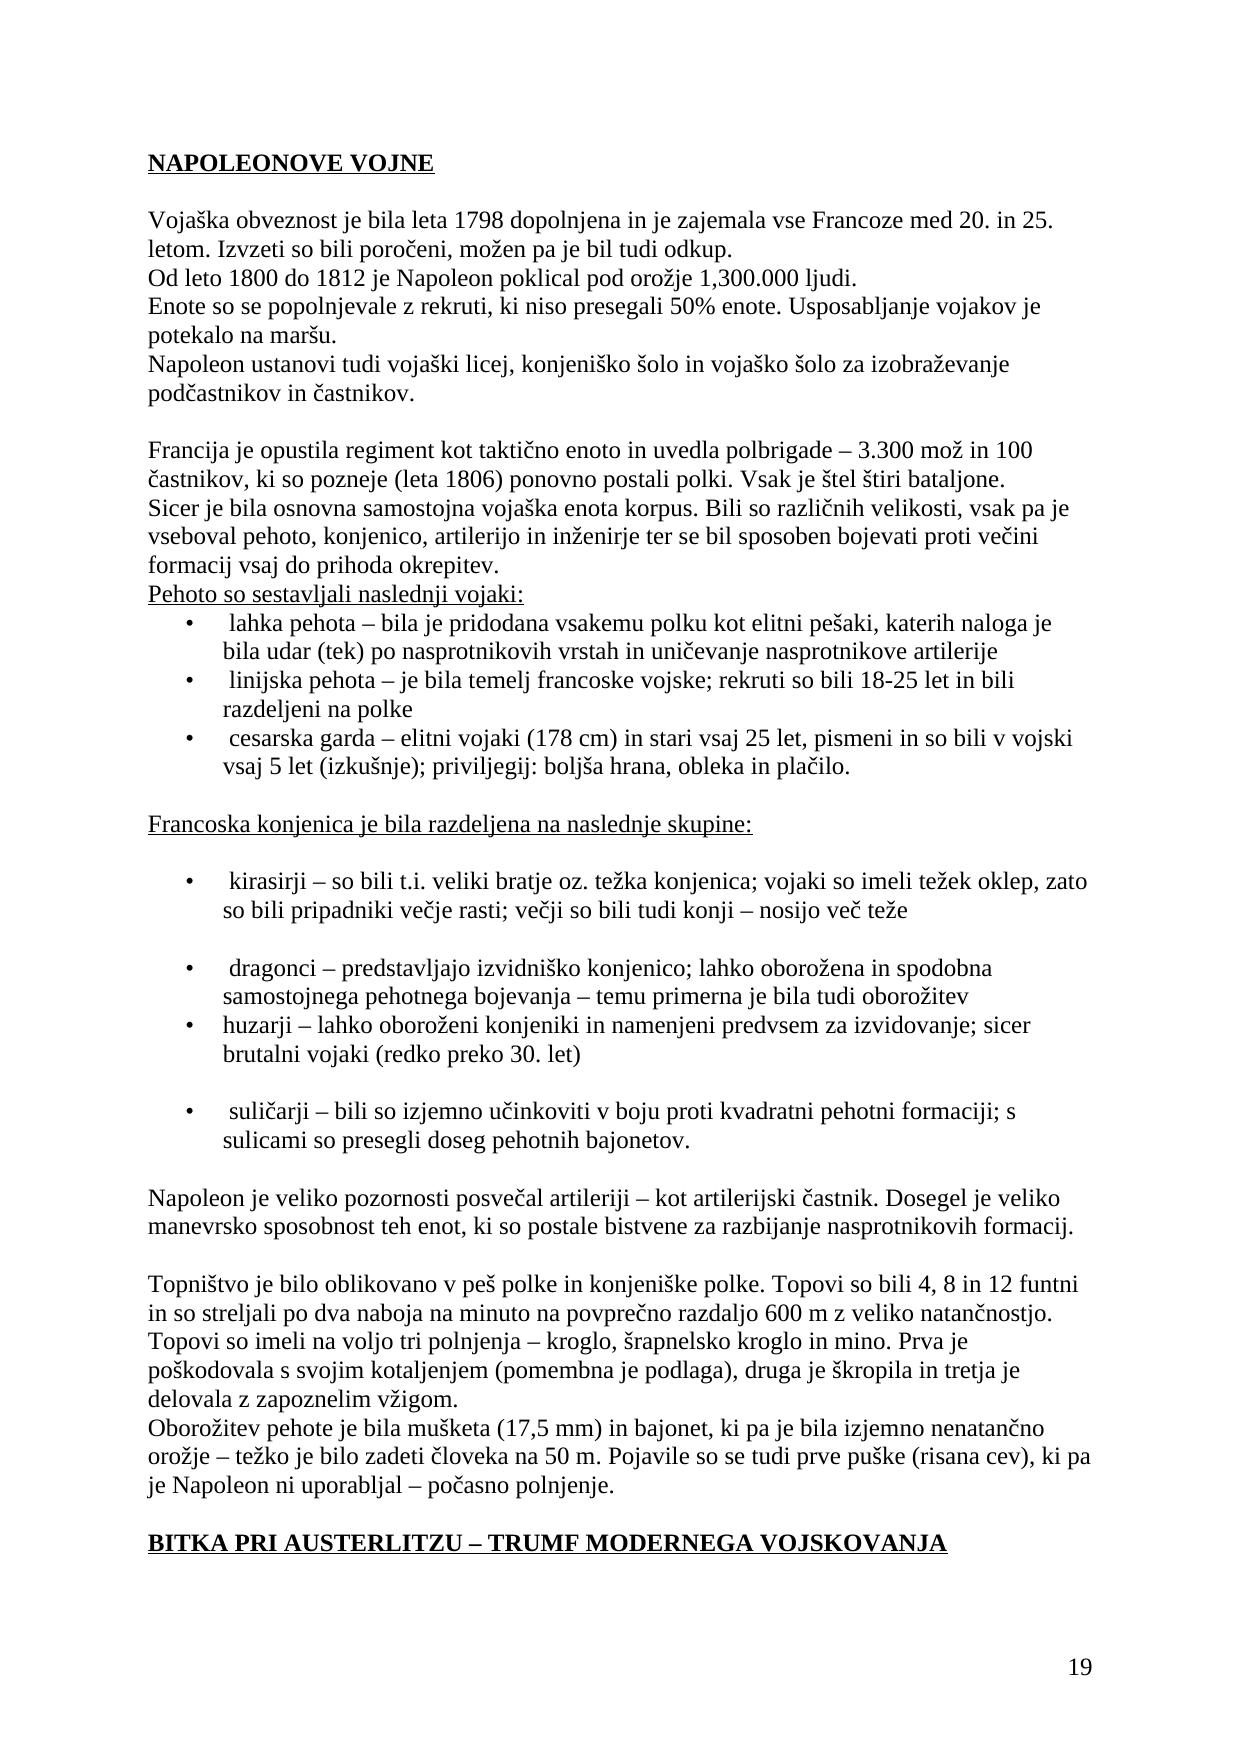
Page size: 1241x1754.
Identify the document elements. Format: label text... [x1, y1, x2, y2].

list kirasirji – so bili t.i. veliki bratje oz. težka konjenica; vojaki so imeli težek oklep, zato so bili pripadniki večje rasti; večji so bili tudi konji – nosijo več teže [185, 866, 1093, 924]
text Francija je opustila regiment kot taktično enoto in uvedla polbrigade – 3.300 mož in 100 častnikov, ki so pozneje (leta 1806) ponovno postali polki. Vsak je štel štiri bataljone. [148, 435, 1093, 493]
text Pehoto so sestavljali naslednji vojaki: [148, 579, 1093, 608]
text NAPOLEONOVE VOJNE [148, 148, 1093, 176]
text Napoleon je veliko pozornosti posvečal artileriji – kot artilerijski častnik. Dosegel je veliko manevrsko sposobnost teh enot, ki so postale bistvene za razbijanje nasprotnikovih formacij. [148, 1183, 1093, 1240]
text Sicer je bila osnovna samostojna vojaška enota korpus. Bili so različnih velikosti, vsak pa je vseboval pehoto, konjenico, artilerijo in inženirje ter se bil sposoben bojevati proti večini formacij vsaj do prihoda okrepitev. [148, 493, 1093, 579]
text Enote so se popolnjevale z rekruti, ki niso presegali 50% enote. Usposabljanje vojakov je potekalo na maršu. [148, 291, 1093, 349]
list linijska pehota – je bila temelj francoske vojske; rekruti so bili 18-25 let in bili razdeljeni na polke [185, 665, 1093, 723]
text Oborožitev pehote je bila mušketa (17,5 mm) in bajonet, ki pa je bila izjemno nenatančno orožje – težko je bilo zadeti človeka na 50 m. Pojavile so se tudi prve puške (risana cev), ki pa je Napoleon ni uporabljal – počasno polnjenje. [148, 1413, 1093, 1499]
list lahka pehota – bila je pridodana vsakemu polku kot elitni pešaki, katerih naloga je bila udar (tek) po nasprotnikovih vrstah in uničevanje nasprotnikove artilerije [185, 608, 1093, 665]
list huzarji – lahko oboroženi konjeniki in namenjeni predvsem za izvidovanje; sicer brutalni vojaki (redko preko 30. let) [185, 1010, 1093, 1068]
text Vojaška obveznost je bila leta 1798 dopolnjena in je zajemala vse Francoze med 20. in 25. letom. Izvzeti so bili poročeni, možen pa je bil tudi odkup. [148, 205, 1093, 263]
text BITKA PRI AUSTERLITZU – TRUMF MODERNEGA VOJSKOVANJA [148, 1528, 1093, 1556]
list cesarska garda – elitni vojaki (178 cm) in stari vsaj 25 let, pismeni in so bili v vojski vsaj 5 let (izkušnje); priviljegij: boljša hrana, obleka in plačilo. [185, 723, 1093, 780]
text Napoleon ustanovi tudi vojaški licej, konjeniško šolo in vojaško šolo za izobraževanje podčastnikov in častnikov. [148, 349, 1093, 406]
text Topovi so imeli na voljo tri polnjenja – kroglo, šrapnelsko kroglo in mino. Prva je poškodovala s svojim kotaljenjem (pomembna je podlaga), druga je škropila in tretja je delovala z zapoznelim vžigom. [148, 1326, 1093, 1413]
list dragonci – predstavljajo izvidniško konjenico; lahko oborožena in spodobna samostojnega pehotnega bojevanja – temu primerna je bila tudi oborožitev [185, 953, 1093, 1010]
text Topništvo je bilo oblikovano v peš polke in konjeniške polke. Topovi so bili 4, 8 in 12 funtni in so streljali po dva naboja na minuto na povprečno razdaljo 600 m z veliko natančnostjo. [148, 1269, 1093, 1326]
list suličarji – bili so izjemno učinkoviti v boju proti kvadratni pehotni formaciji; s sulicami so presegli doseg pehotnih bajonetov. [185, 1096, 1093, 1154]
text Od leto 1800 do 1812 je Napoleon poklical pod orožje 1,300.000 ljudi. [148, 263, 1093, 291]
text Francoska konjenica je bila razdeljena na naslednje skupine: [148, 809, 1093, 838]
